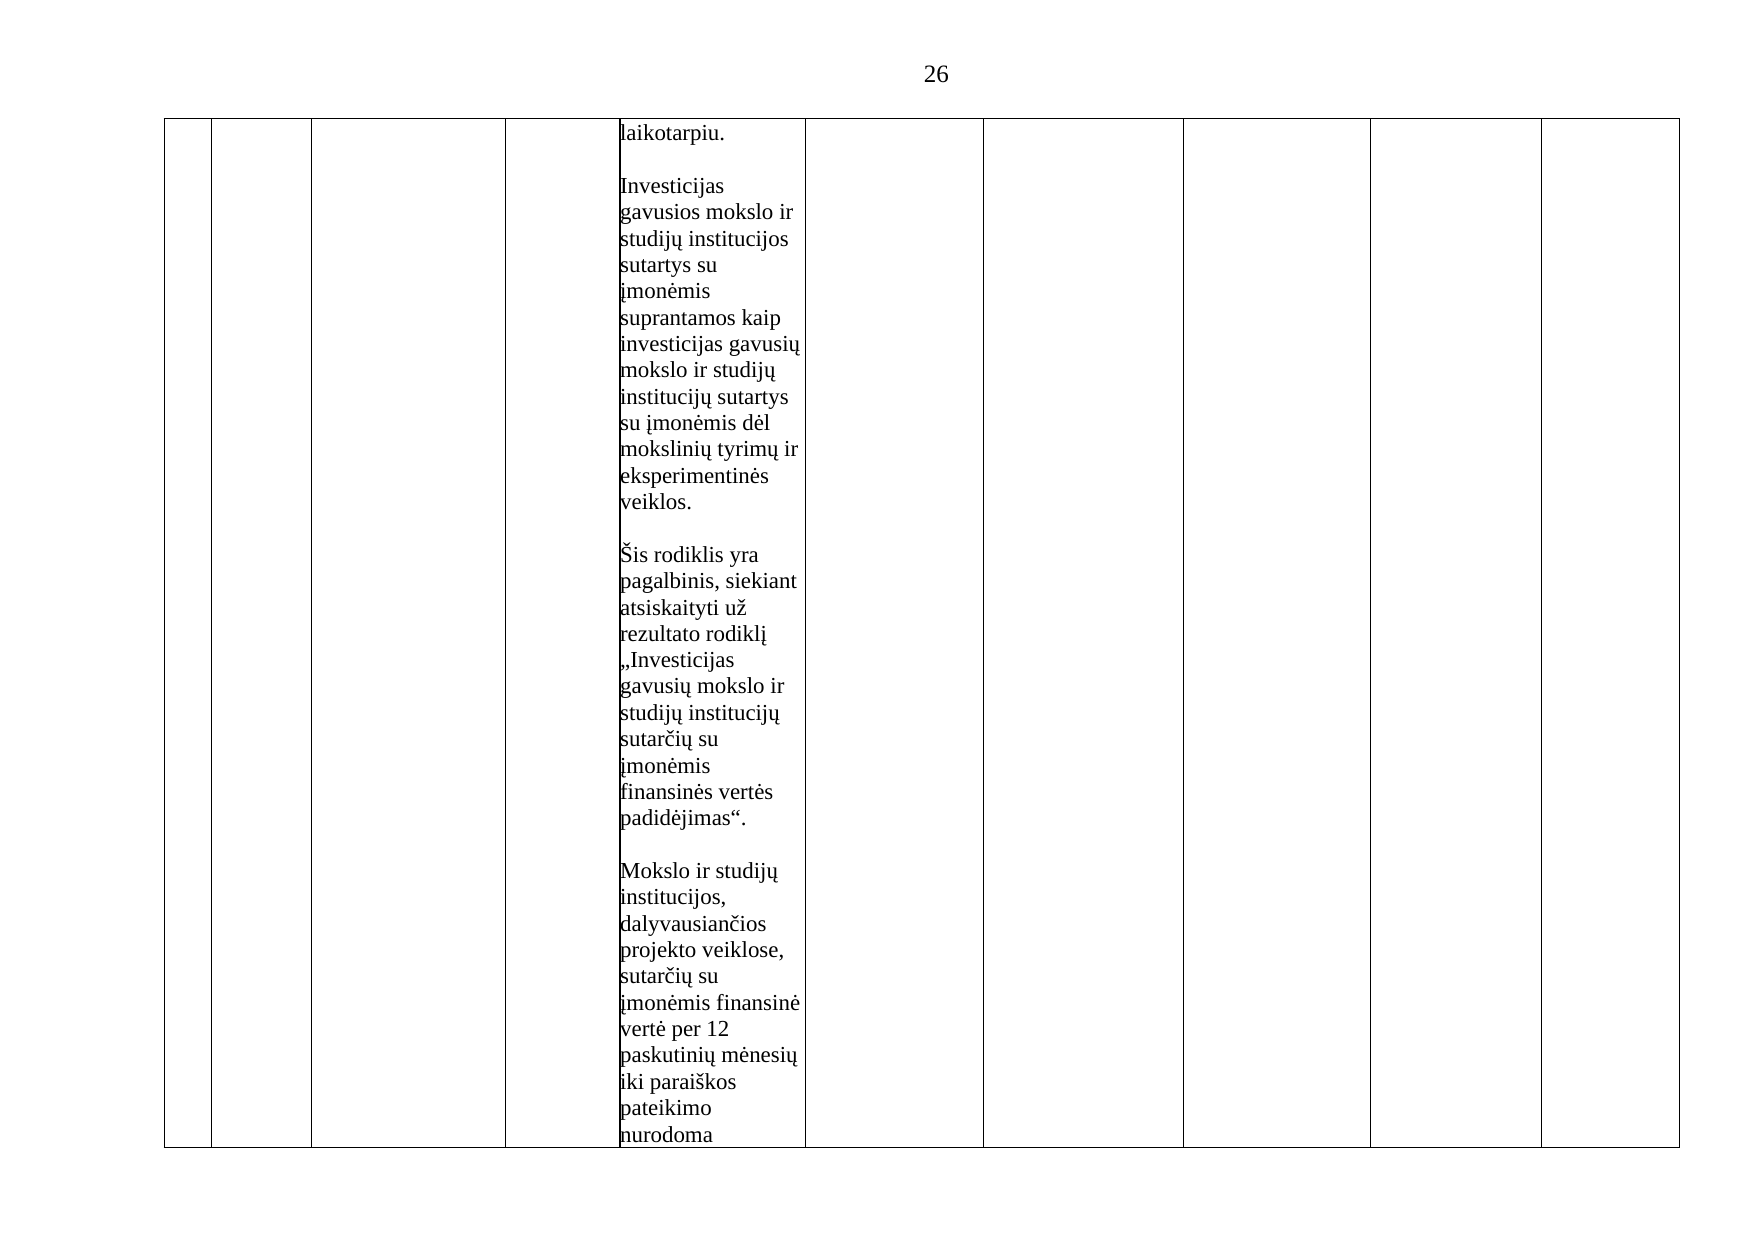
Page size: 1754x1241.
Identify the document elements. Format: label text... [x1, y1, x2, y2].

table_cell [806, 119, 983, 1147]
table_cell [1184, 119, 1370, 1147]
table_cell [1542, 119, 1679, 1147]
table_cell laikotarpiu. Investicijas gavusios mokslo ir studijų institucijos sutartys su įmonėmis suprantamos kaip investicijas gavusių mokslo ir studijų institucijų sutartys su įmonėmis dėl mokslinių tyrimų ir eksperimentinės veiklos. Šis rodiklis yra pagalbinis, siekiant atsiskaityti už rezultato rodiklį „Investicijas gavusių mokslo ir studijų institucijų sutarčių su įmonėmis finansinės vertės padidėjimas“. Mokslo ir studijų institucijos, dalyvausiančios projekto veiklose, sutarčių su įmonėmis finansinė vertė per 12 paskutinių mėnesių iki paraiškos pateikimo nurodoma [621, 119, 805, 1147]
table_cell [212, 119, 311, 1147]
table_cell [984, 119, 1183, 1147]
table_cell [165, 119, 211, 1147]
table_cell [1371, 119, 1541, 1147]
table_cell [312, 119, 505, 1147]
table_cell [506, 119, 619, 1147]
